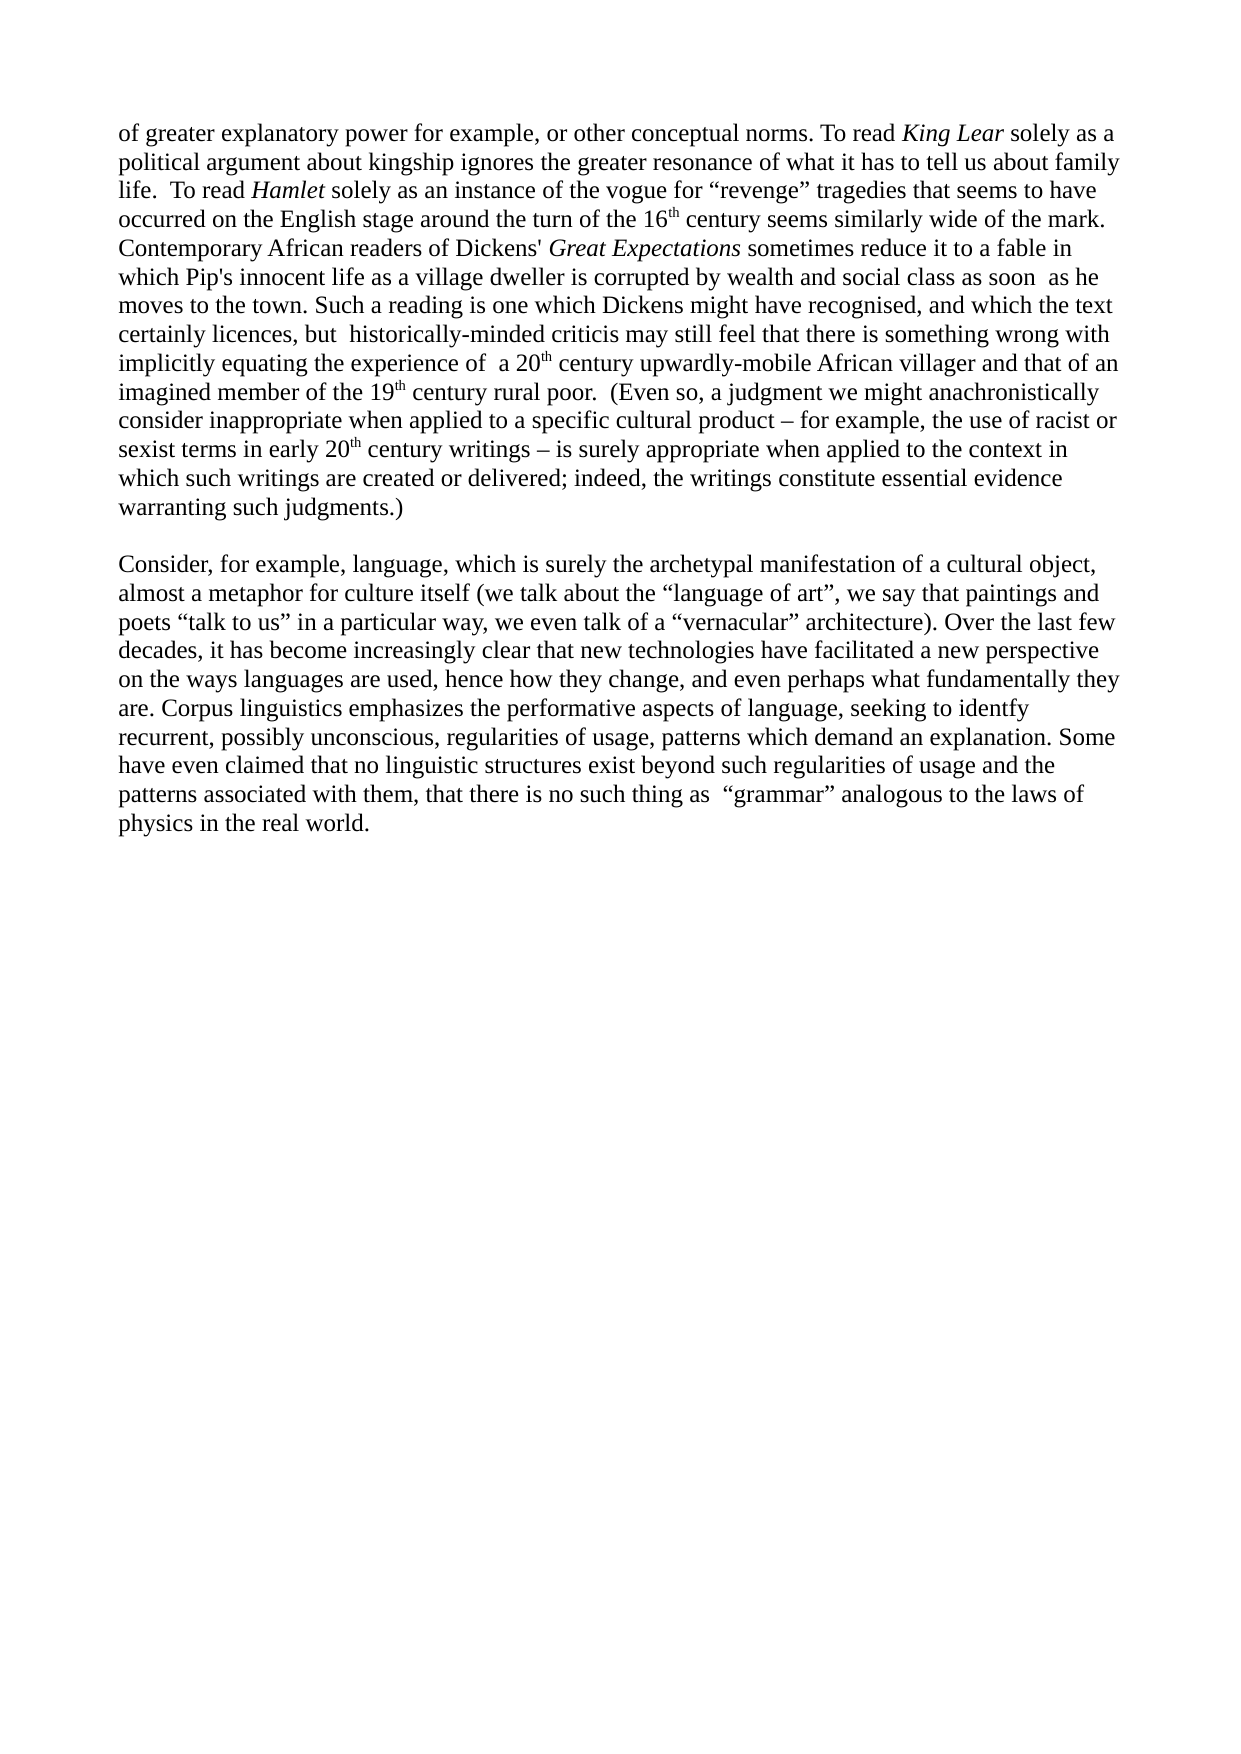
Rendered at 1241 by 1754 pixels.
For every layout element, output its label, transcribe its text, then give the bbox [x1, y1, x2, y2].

text Consider, for example, language, which is surely the archetypal manifestation of a cultural object, almost a metaphor for culture itself (we talk about the “language of art”, we say that paintings and poets “talk to us” in a particular way, we even talk of a “vernacular” architecture). Over the last few decades, it has become increasingly clear that new technologies have facilitated a new perspective on the ways languages are used, hence how they change, and even perhaps what fundamentally they are. Corpus linguistics emphasizes the performative aspects of language, seeking to identfy recurrent, possibly unconscious, regularities of usage, patterns which demand an explanation. Some have even claimed that no linguistic structures exist beyond such regularities of usage and the patterns associated with them, that there is no such thing as “grammar” analogous to the laws of physics in the real world. [118, 549, 1122, 837]
text of greater explanatory power for example, or other conceptual norms. To read King Lear solely as a political argument about kingship ignores the greater resonance of what it has to tell us about family life. To read Hamlet solely as an instance of the vogue for “revenge” tragedies that seems to have occurred on the English stage around the turn of the 16th century seems similarly wide of the mark. Contemporary African readers of Dickens' Great Expectations sometimes reduce it to a fable in which Pip's innocent life as a village dweller is corrupted by wealth and social class as soon as he moves to the town. Such a reading is one which Dickens might have recognised, and which the text certainly licences, but historically-minded criticis may still feel that there is something wrong with implicitly equating the experience of a 20th century upwardly-mobile African villager and that of an imagined member of the 19th century rural poor. (Even so, a judgment we might anachronistically consider inappropriate when applied to a specific cultural product – for example, the use of racist or sexist terms in early 20th century writings – is surely appropriate when applied to the context in which such writings are created or delivered; indeed, the writings constitute essential evidence warranting such judgments.) [118, 118, 1122, 521]
